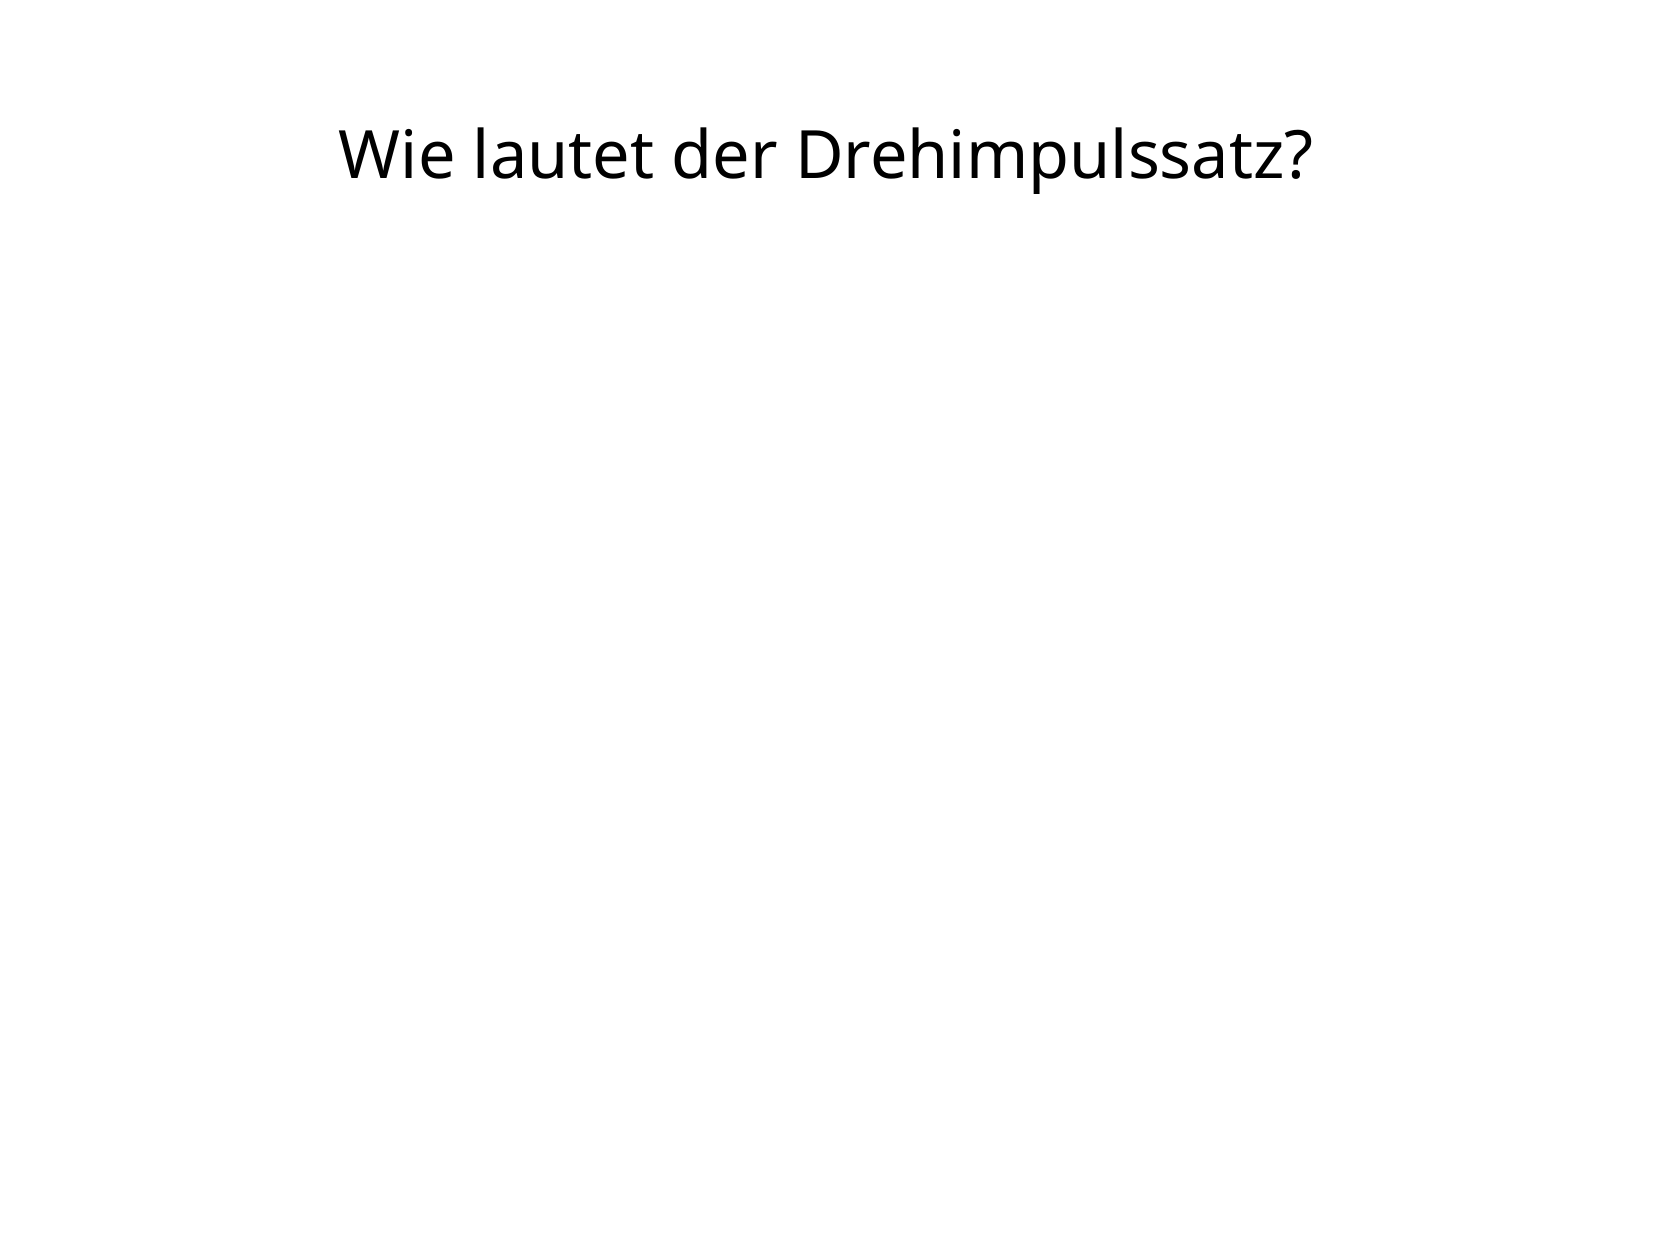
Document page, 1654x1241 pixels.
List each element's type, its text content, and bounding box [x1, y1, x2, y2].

title Wie lautet der Drehimpulssatz? [82, 49, 1571, 257]
